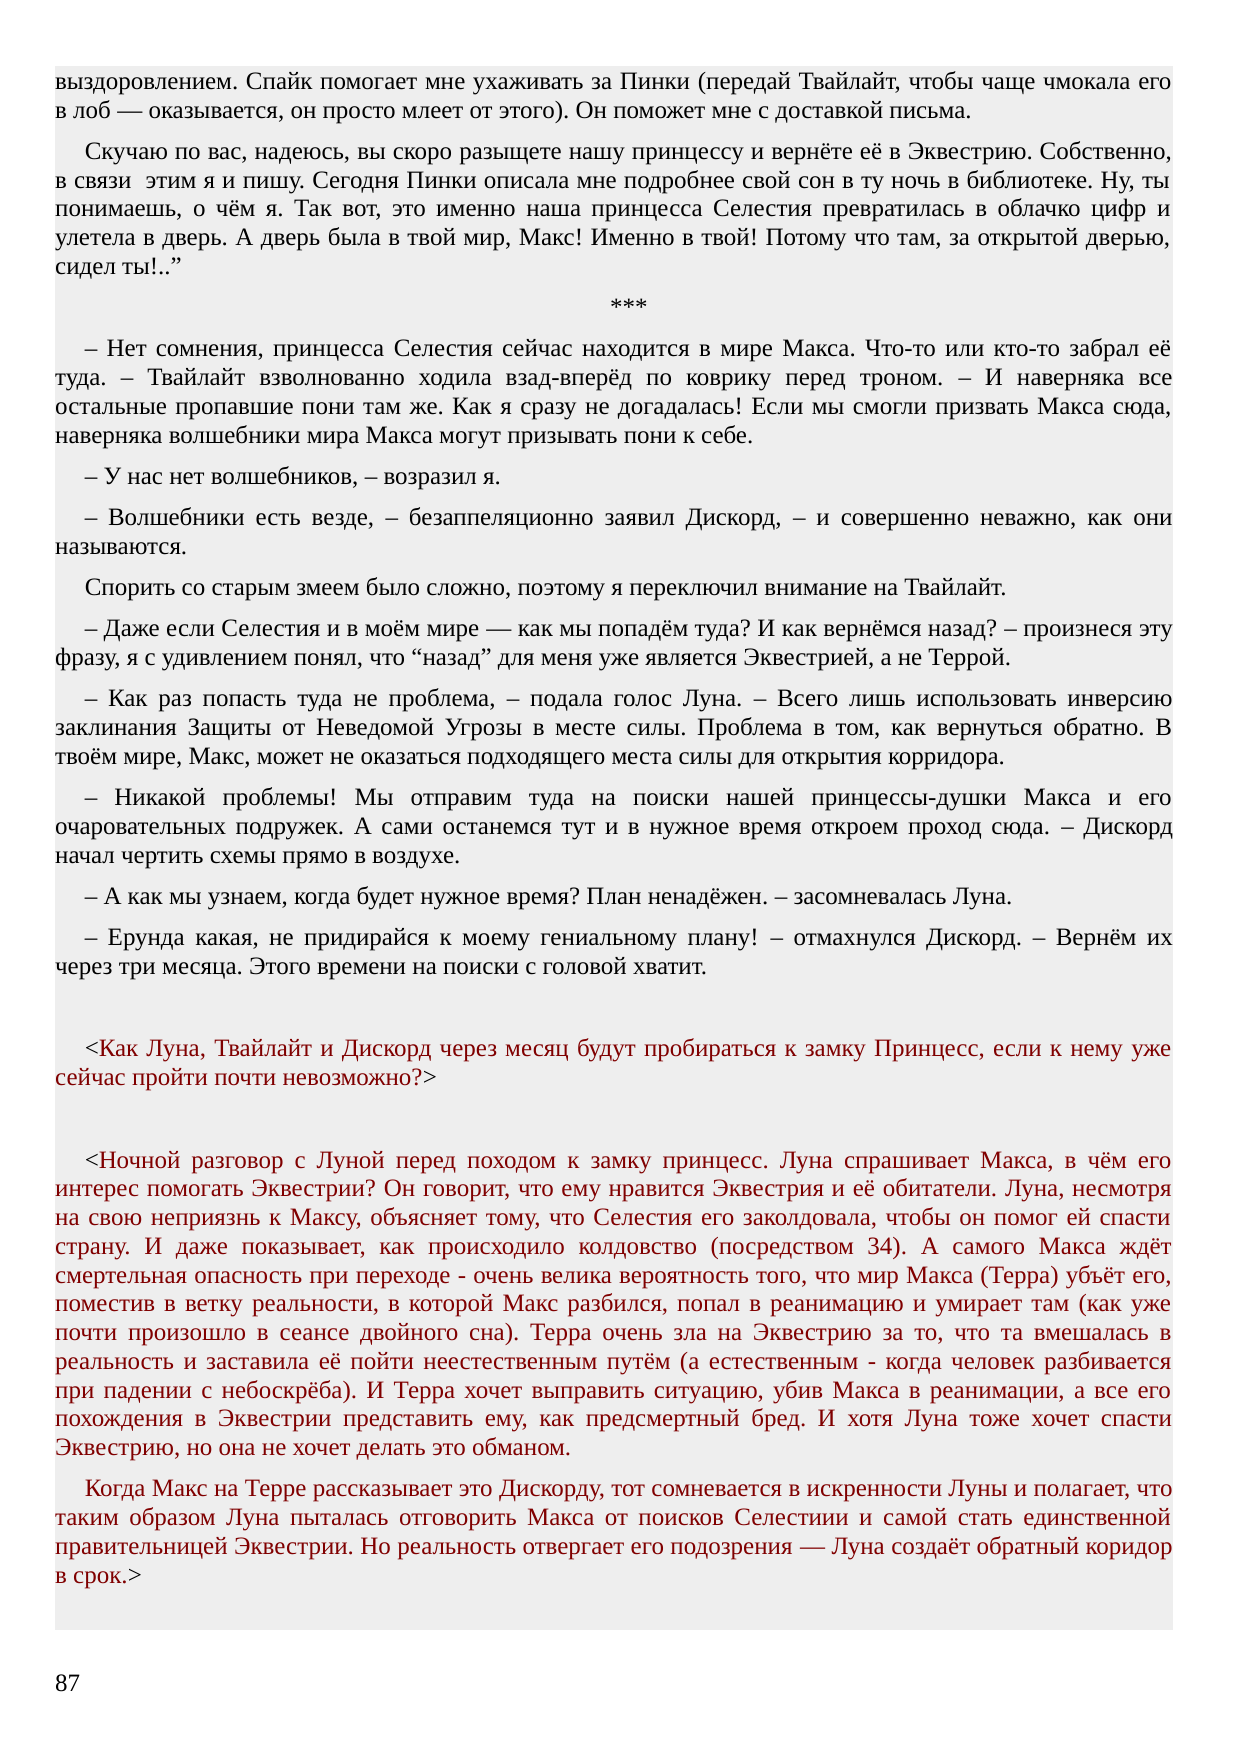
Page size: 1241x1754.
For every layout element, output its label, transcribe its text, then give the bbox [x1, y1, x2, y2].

text *** [55, 292, 1173, 321]
text – Ерунда какая, не придирайся к моему гениальному плану! – отмахнулся Дискорд. – Вернём их через три месяца. Этого времени на поиски с головой хватит. [55, 922, 1173, 980]
text – Даже если Селестия и в моём мире — как мы попадём туда? И как вернёмся назад? – произнеся эту фразу, я с удивлением понял, что “назад” для меня уже является Эквестрией, а не Террой. [55, 613, 1173, 671]
text Когда Макс на Терре рассказывает это Дискорду, тот сомневается в искренности Луны и полагает, что таким образом Луна пыталась отговорить Макса от поисков Селестиии и самой стать единственной правительницей Эквестрии. Но реальность отвергает его подозрения — Луна создаёт обратный коридор в срок.> [55, 1473, 1173, 1588]
text выздоровлением. Спайк помогает мне ухаживать за Пинки (передай Твайлайт, чтобы чаще чмокала его в лоб — оказывается, он просто млеет от этого). Он поможет мне с доставкой письма. [55, 66, 1173, 123]
text – А как мы узнаем, когда будет нужное время? План ненадёжен. – засомневалась Луна. [55, 881, 1173, 910]
text – Волшебники есть везде, – безаппеляционно заявил Дискорд, – и совершенно неважно, как они называются. [55, 502, 1173, 560]
text Скучаю по вас, надеюсь, вы скоро разыщете нашу принцессу и вернёте её в Эквестрию. Собственно, в связи этим я и пишу. Сегодня Пинки описала мне подробнее свой сон в ту ночь в библиотеке. Ну, ты понимаешь, о чём я. Так вот, это именно наша принцесса Селестия превратилась в облачко цифр и улетела в дверь. А дверь была в твой мир, Макс! Именно в твой! Потому что там, за открытой дверью, сидел ты!..” [55, 136, 1173, 280]
text <Ночной разговор с Луной перед походом к замку принцесс. Луна спрашивает Макса, в чём его интерес помогать Эквестрии? Он говорит, что ему нравится Эквестрия и её обитатели. Луна, несмотря на свою неприязнь к Максу, объясняет тому, что Селестия его заколдовала, чтобы он помог ей спасти страну. И даже показывает, как происходило колдовство (посредством 34). А самого Макса ждёт смертельная опасность при переходе - очень велика вероятность того, что мир Макса (Терра) убъёт его, поместив в ветку реальности, в которой Макс разбился, попал в реанимацию и умирает там (как уже почти произошло в сеансе двойного сна). Терра очень зла на Эквестрию за то, что та вмешалась в реальность и заставила её пойти неестественным путём (а естественным - когда человек разбивается при падении с небоскрёба). И Терра хочет выправить ситуацию, убив Макса в реанимации, а все его похождения в Эквестрии представить ему, как предсмертный бред. И хотя Луна тоже хочет спасти Эквестрию, но она не хочет делать это обманом. [55, 1145, 1173, 1461]
text Спорить со старым змеем было сложно, поэтому я переключил внимание на Твайлайт. [55, 572, 1173, 601]
text – Никакой проблемы! Мы отправим туда на поиски нашей принцессы-душки Макса и его очаровательных подружек. А сами останемся тут и в нужное время откроем проход сюда. – Дискорд начал чертить схемы прямо в воздухе. [55, 782, 1173, 868]
text – Как раз попасть туда не проблема, – подала голос Луна. – Всего лишь использовать инверсию заклинания Защиты от Неведомой Угрозы в месте силы. Проблема в том, как вернуться обратно. В твоём мире, Макс, может не оказаться подходящего места силы для открытия корридора. [55, 683, 1173, 770]
text <Как Луна, Твайлайт и Дискорд через месяц будут пробираться к замку Принцесс, если к нему уже сейчас пройти почти невозможно?> [55, 1033, 1173, 1091]
text – Нет сомнения, принцесса Селестия сейчас находится в мире Макса. Что-то или кто-то забрал её туда. – Твайлайт взволнованно ходила взад-вперёд по коврику перед троном. – И наверняка все остальные пропавшие пони там же. Как я сразу не догадалась! Если мы смогли призвать Макса сюда, наверняка волшебники мира Макса могут призывать пони к себе. [55, 333, 1173, 448]
text – У нас нет волшебников, – возразил я. [55, 461, 1173, 490]
